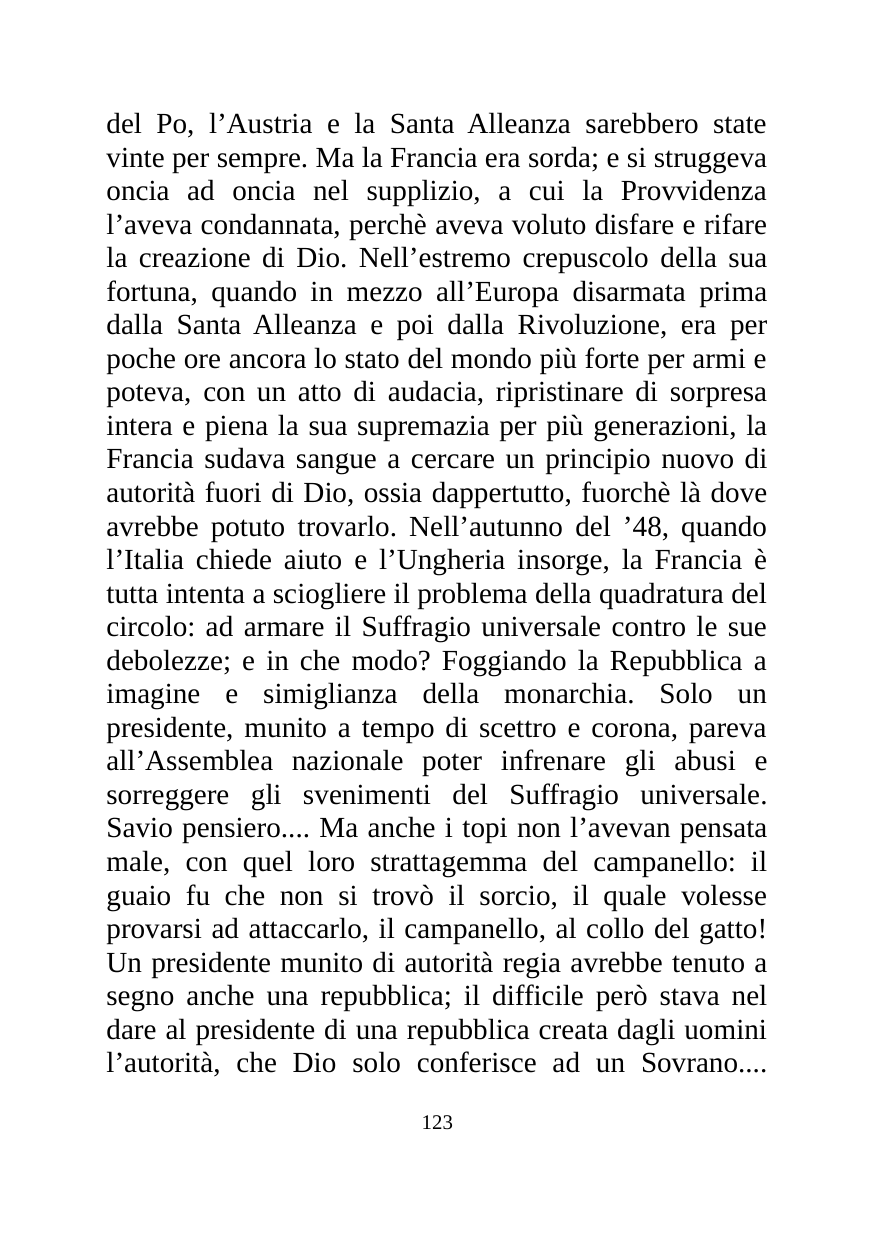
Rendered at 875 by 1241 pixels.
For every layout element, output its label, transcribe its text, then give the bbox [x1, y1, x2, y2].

text del Po, l’Austria e la Santa Alleanza sarebbero state vinte per sempre. Ma la Francia era sorda; e si struggeva oncia ad oncia nel supplizio, a cui la Provvidenza l’aveva condannata, perchè aveva voluto disfare e rifare la creazione di Dio. Nell’estremo crepuscolo della sua fortuna, quando in mezzo all’Europa disarmata prima dalla Santa Alleanza e poi dalla Rivoluzione, era per poche ore ancora lo stato del mondo più forte per armi e poteva, con un atto di audacia, ripristinare di sorpresa intera e piena la sua supremazia per più generazioni, la Francia sudava sangue a cercare un principio nuovo di autorità fuori di Dio, ossia dappertutto, fuorchè là dove avrebbe potuto trovarlo. Nell’autunno del ’48, quando l’Italia chiede aiuto e l’Ungheria insorge, la Francia è tutta intenta a sciogliere il problema della quadratura del circolo: ad armare il Suffragio universale contro le sue debolezze; e in che modo? Foggiando la Repubblica a imagine e simiglianza della monarchia. Solo un presidente, munito a tempo di scettro e corona, pareva all’Assemblea nazionale poter infrenare gli abusi e sorreggere gli svenimenti del Suffragio universale. Savio pensiero.... Ma anche i topi non l’avevan pensata male, con quel loro strattagemma del campanello: il guaio fu che non si trovò il sorcio, il quale volesse provarsi ad attaccarlo, il campanello, al collo del gatto! Un presidente munito di autorità regia avrebbe tenuto a segno anche una repubblica; il difficile però stava nel dare al presidente di una repubblica creata dagli uomini l’autorità, che Dio solo conferisce ad un Sovrano.... [106, 106, 768, 1079]
